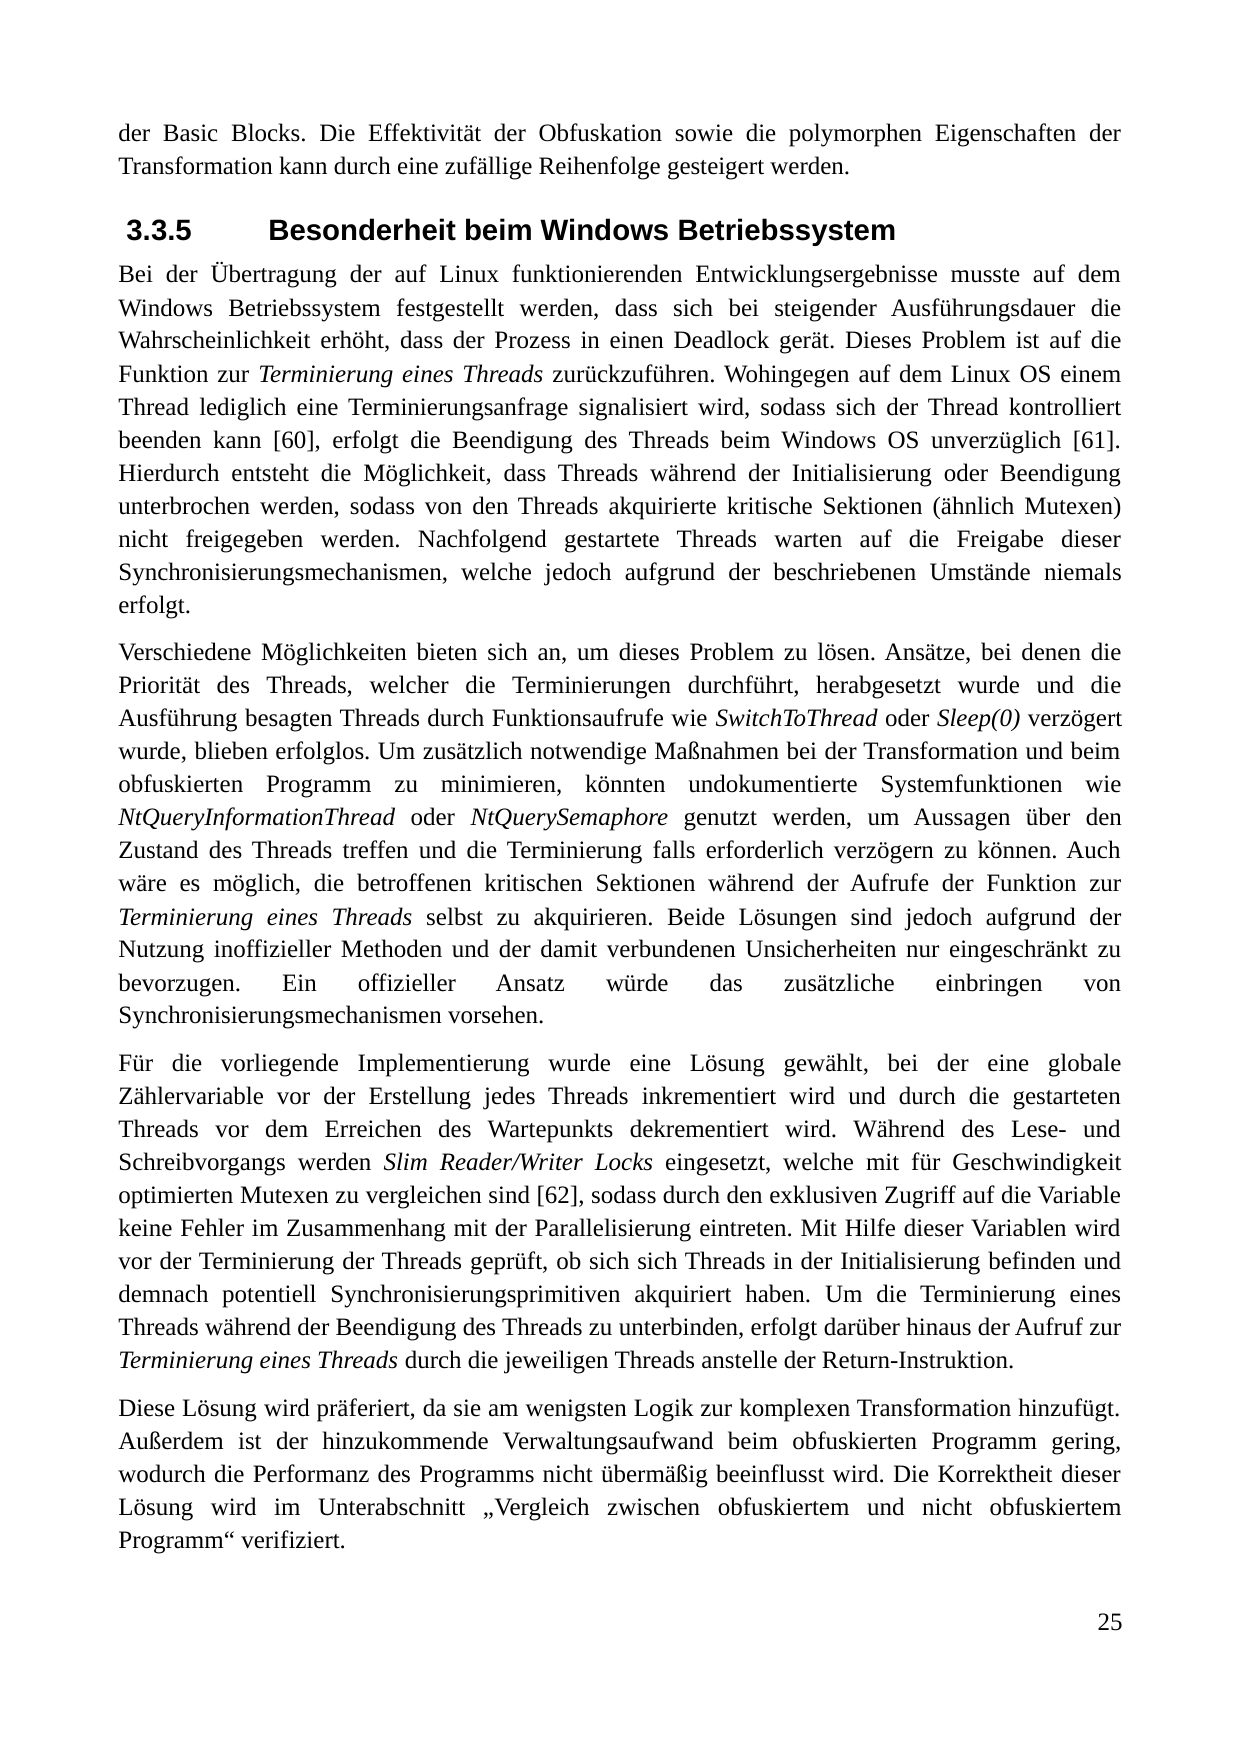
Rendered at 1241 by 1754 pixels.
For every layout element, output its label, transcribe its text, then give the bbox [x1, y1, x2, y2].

text Diese Lösung wird präferiert, da sie am wenigsten Logik zur komplexen Transformation hinzufügt. Außerdem ist der hinzukommende Verwaltungsaufwand beim obfuskierten Programm gering, wodurch die Performanz des Programms nicht übermäßig beeinflusst wird. Die Korrektheit dieser Lösung wird im Unterabschnitt „Vergleich zwischen obfuskiertem und nicht obfuskiertem Programm“ verifiziert. [118, 1393, 1122, 1554]
text Verschiedene Möglichkeiten bieten sich an, um dieses Problem zu lösen. Ansätze, bei denen die Priorität des Threads, welcher die Terminierungen durchführt, herabgesetzt wurde und die Ausführung besagten Threads durch Funktionsaufrufe wie SwitchToThread oder Sleep(0) verzögert wurde, blieben erfolglos. Um zusätzlich notwendige Maßnahmen bei der Transformation und beim obfuskierten Programm zu minimieren, könnten undokumentierte Systemfunktionen wie NtQueryInformationThread oder NtQuerySemaphore genutzt werden, um Aussagen über den Zustand des Threads treffen und die Terminierung falls erforderlich verzögern zu können. Auch wäre es möglich, die betroffenen kritischen Sektionen während der Aufrufe der Funktion zur Terminierung eines Threads selbst zu akquirieren. Beide Lösungen sind jedoch aufgrund der Nutzung inoffizieller Methoden und der damit verbundenen Unsicherheiten nur eingeschränkt zu bevorzugen. Ein offizieller Ansatz würde das zusätzliche einbringen von Synchronisierungsmechanismen vorsehen. [118, 637, 1122, 1029]
text Bei der Übertragung der auf Linux funktionierenden Entwicklungsergebnisse musste auf dem Windows Betriebssystem festgestellt werden, dass sich bei steigender Ausführungsdauer die Wahrscheinlichkeit erhöht, dass der Prozess in einen Deadlock gerät. Dieses Problem ist auf die Funktion zur Terminierung eines Threads zurückzuführen. Wohingegen auf dem Linux OS einem Thread lediglich eine Terminierungsanfrage signalisiert wird, sodass sich der Thread kontrolliert beenden kann [60], erfolgt die Beendigung des Threads beim Windows OS unverzüglich [61]. Hierdurch entsteht die Möglichkeit, dass Threads während der Initialisierung oder Beendigung unterbrochen werden, sodass von den Threads akquirierte kritische Sektionen (ähnlich Mutexen) nicht freigegeben werden. Nachfolgend gestartete Threads warten auf die Freigabe dieser Synchronisierungsmechanismen, welche jedoch aufgrund der beschriebenen Umstände niemals erfolgt. [118, 259, 1122, 618]
text der Basic Blocks. Die Effektivität der Obfuskation sowie die polymorphen Eigenschaften der Transformation kann durch eine zufällige Reihenfolge gesteigert werden. [118, 118, 1122, 180]
text Für die vorliegende Implementierung wurde eine Lösung gewählt, bei der eine globale Zählervariable vor der Erstellung jedes Threads inkrementiert wird und durch die gestarteten Threads vor dem Erreichen des Wartepunkts dekrementiert wird. Während des Lese- und Schreibvorgangs werden Slim Reader/Writer Locks eingesetzt, welche mit für Geschwindigkeit optimierten Mutexen zu vergleichen sind [62], sodass durch den exklusiven Zugriff auf die Variable keine Fehler im Zusammenhang mit der Parallelisierung eintreten. Mit Hilfe dieser Variablen wird vor der Terminierung der Threads geprüft, ob sich sich Threads in der Initialisierung befinden und demnach potentiell Synchronisierungsprimitiven akquiriert haben. Um die Terminierung eines Threads während der Beendigung des Threads zu unterbinden, erfolgt darüber hinaus der Aufruf zur Terminierung eines Threads durch die jeweiligen Threads anstelle der Return-Instruktion. [118, 1048, 1122, 1374]
subtitle Besonderheit beim Windows Betriebssystem [118, 213, 1122, 247]
